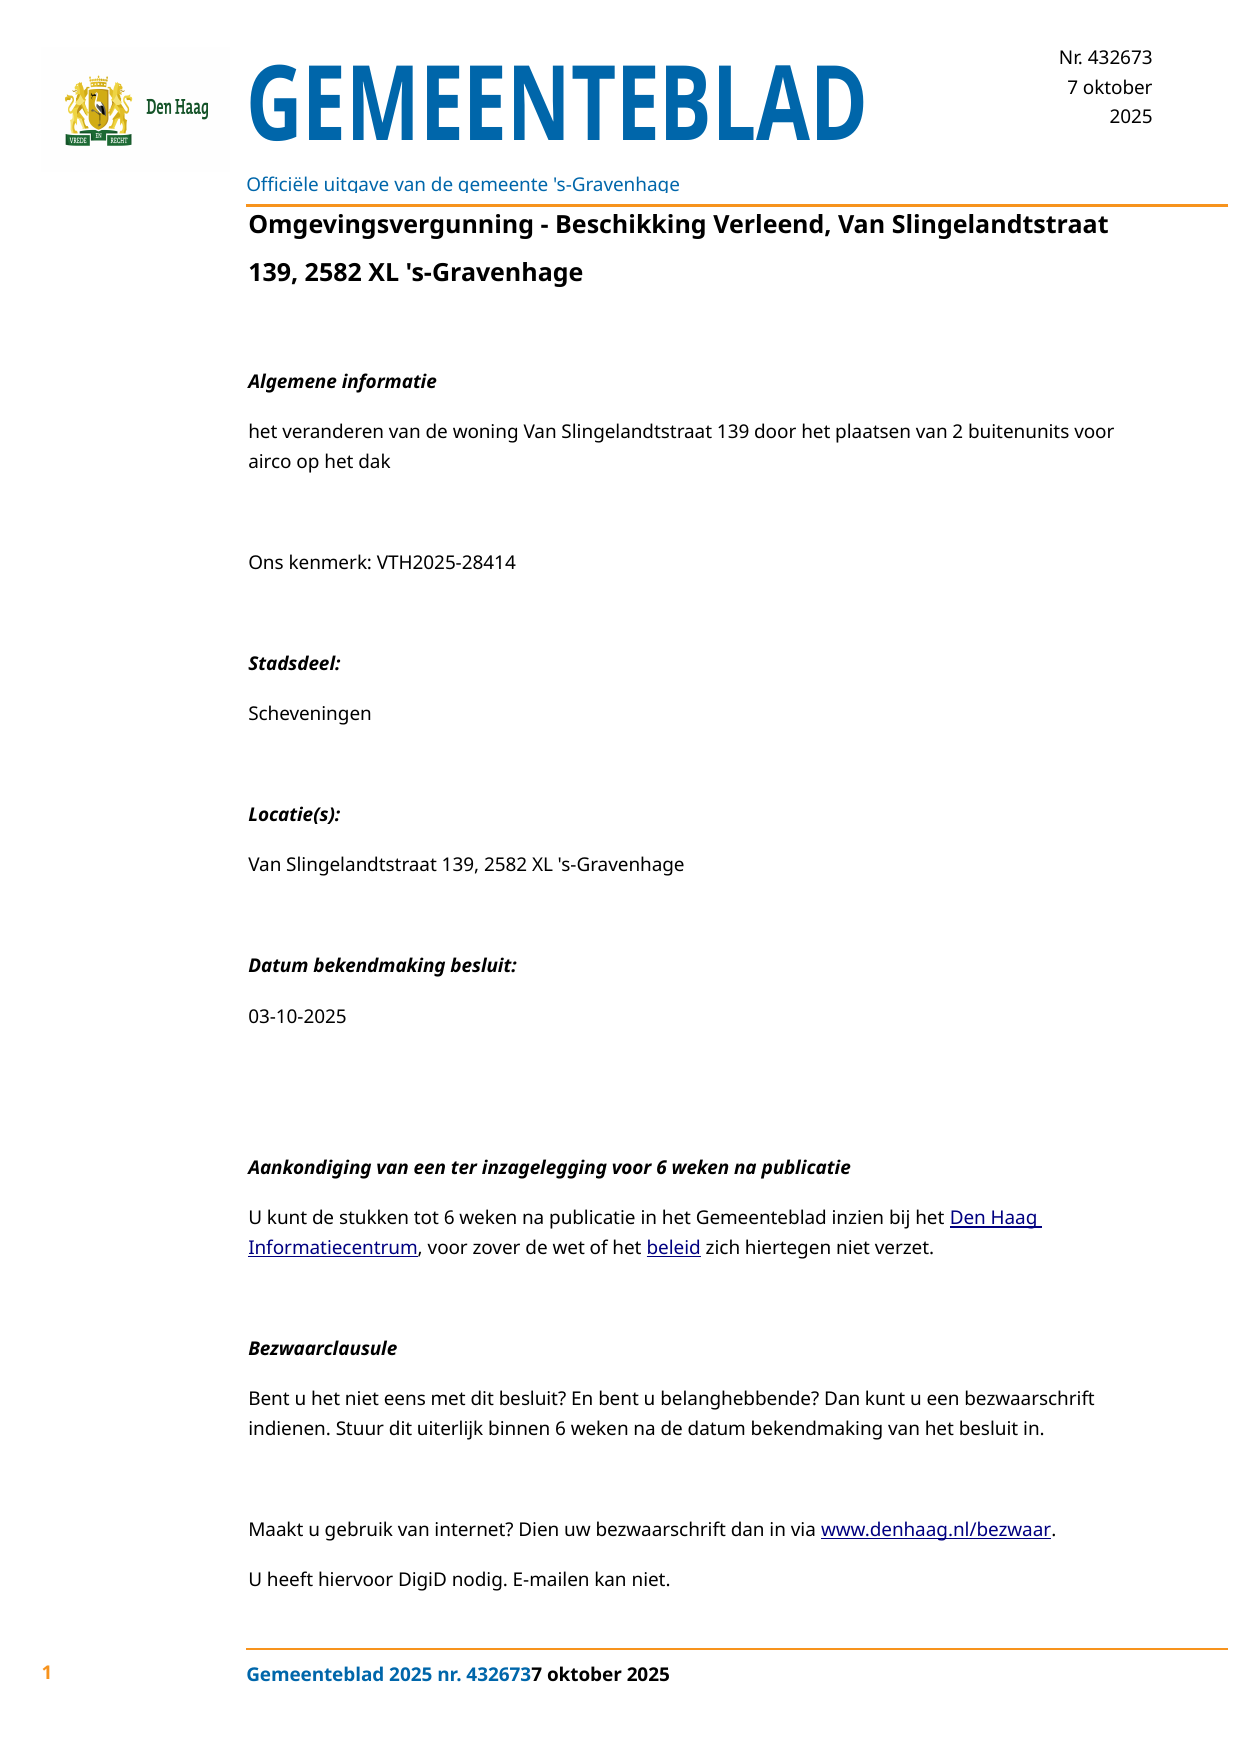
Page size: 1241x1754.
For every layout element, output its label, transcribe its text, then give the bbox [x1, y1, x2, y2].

text Van Slingelandtstraat 139, 2582 XL 's-Gravenhage [248, 852, 1152, 877]
text Scheveningen [248, 700, 1152, 726]
text Bent u het niet eens met dit besluit? En bent u belanghebbende? Dan kunt u een bezwaarschrift indienen. Stuur dit uiterlijk binnen 6 weken na de datum bekendmaking van het besluit in. [248, 1385, 1152, 1441]
text Datum bekendmaking besluit: [248, 952, 1152, 978]
text Aankondiging van een ter inzagelegging voor 6 weken na publicatie [248, 1154, 1152, 1180]
text Stadsdeel: [248, 650, 1152, 676]
text Omgevingsvergunning - Beschikking Verleend, Van Slingelandtstraat 139, 2582 XL 's-Gravenhage [248, 207, 1152, 288]
text U heeft hiervoor DigiD nodig. E-mailen kan niet. [248, 1566, 1152, 1592]
text Ons kenmerk: VTH2025-28414 [248, 549, 1152, 575]
text Maakt u gebruik van internet? Dien uw bezwaarschrift dan in via www.denhaag.nl/bezwaar. [248, 1516, 1152, 1542]
text 03-10-2025 [248, 1003, 1152, 1029]
text U kunt de stukken tot 6 weken na publicatie in het Gemeenteblad inzien bij het Den Haag Informatiecentrum, voor zover de wet of het beleid zich hiertegen niet verzet. [248, 1204, 1152, 1260]
text Locatie(s): [248, 801, 1152, 827]
text Bezwaarclausule [248, 1335, 1152, 1361]
picture [41, 47, 231, 172]
text het veranderen van de woning Van Slingelandtstraat 139 door het plaatsen van 2 buitenunits voor airco op het dak [248, 419, 1152, 474]
text Algemene informatie [248, 368, 1152, 394]
